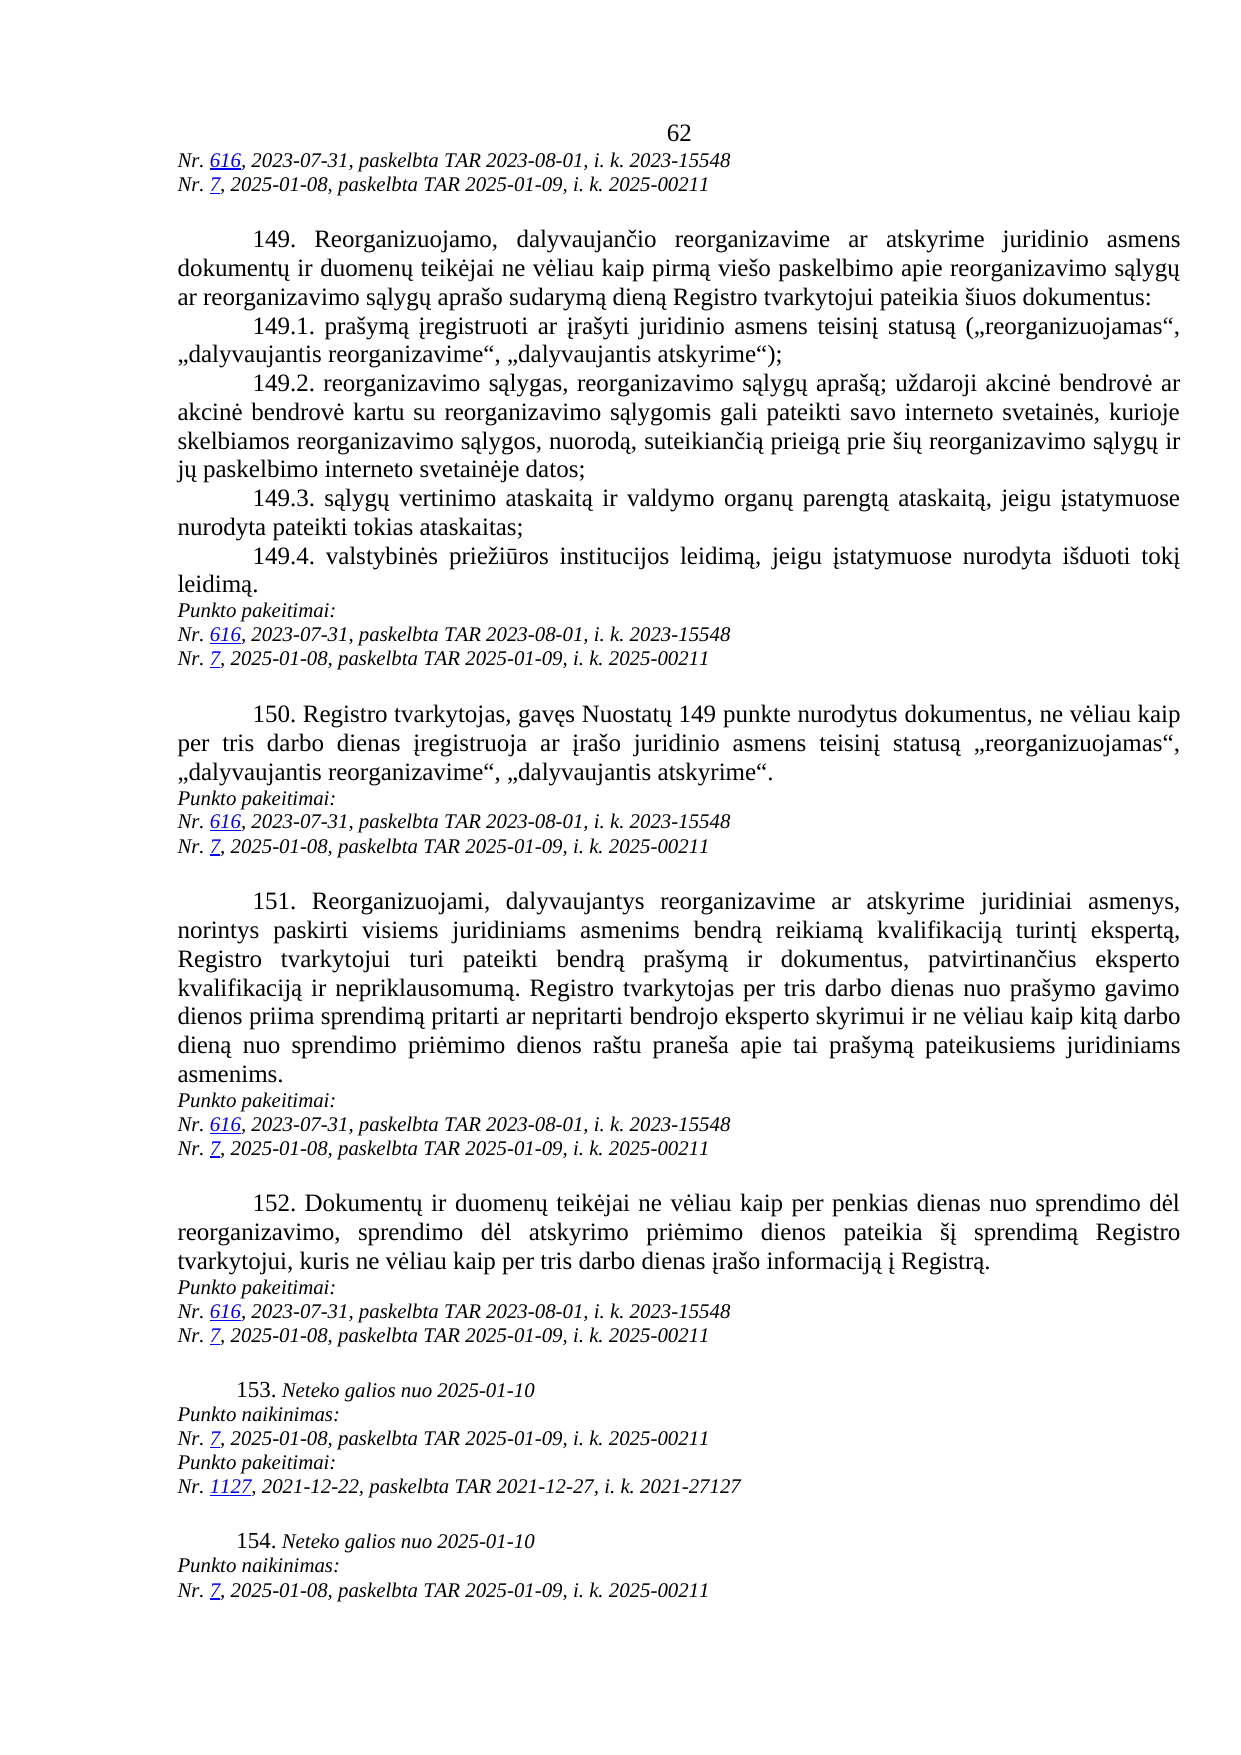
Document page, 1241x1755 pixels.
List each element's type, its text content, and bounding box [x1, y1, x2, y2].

text 151. Reorganizuojami, dalyvaujantys reorganizavime ar atskyrime juridiniai asmenys, norintys paskirti visiems juridiniams asmenims bendrą reikiamą kvalifikaciją turintį ekspertą, Registro tvarkytojui turi pateikti bendrą prašymą ir dokumentus, patvirtinančius eksperto kvalifikaciją ir nepriklausomumą. Registro tvarkytojas per tris darbo dienas nuo prašymo gavimo dienos priima sprendimą pritarti ar nepritarti bendrojo eksperto skyrimui ir ne vėliau kaip kitą darbo dieną nuo sprendimo priėmimo dienos raštu praneša apie tai prašymą pateikusiems juridiniams asmenims. [177, 886, 1181, 1088]
text Nr. 616, 2023-07-31, paskelbta TAR 2023-08-01, i. k. 2023-15548 [177, 148, 1181, 172]
text Punkto pakeitimai: [177, 1450, 1181, 1474]
text Punkto naikinimas: [177, 1553, 1181, 1577]
text Nr. 616, 2023-07-31, paskelbta TAR 2023-08-01, i. k. 2023-15548 [177, 809, 1181, 833]
text 149.1. prašymą įregistruoti ar įrašyti juridinio asmens teisinį statusą („reorganizuojamas“, „dalyvaujantis reorganizavime“, „dalyvaujantis atskyrime“); [177, 311, 1181, 368]
text 152. Dokumentų ir duomenų teikėjai ne vėliau kaip per penkias dienas nuo sprendimo dėl reorganizavimo, sprendimo dėl atskyrimo priėmimo dienos pateikia šį sprendimą Registro tvarkytojui, kuris ne vėliau kaip per tris darbo dienas įrašo informaciją į Registrą. [177, 1188, 1181, 1275]
text Punkto naikinimas: [177, 1402, 1181, 1426]
text Nr. 7, 2025-01-08, paskelbta TAR 2025-01-09, i. k. 2025-00211 [177, 1323, 1181, 1347]
text Punkto pakeitimai: [177, 785, 1181, 809]
text 149. Reorganizuojamo, dalyvaujančio reorganizavime ar atskyrime juridinio asmens dokumentų ir duomenų teikėjai ne vėliau kaip pirmą viešo paskelbimo apie reorganizavimo sąlygų ar reorganizavimo sąlygų aprašo sudarymą dieną Registro tvarkytojui pateikia šiuos dokumentus: [177, 224, 1181, 311]
text Nr. 616, 2023-07-31, paskelbta TAR 2023-08-01, i. k. 2023-15548 [177, 1299, 1181, 1323]
text Nr. 616, 2023-07-31, paskelbta TAR 2023-08-01, i. k. 2023-15548 [177, 622, 1181, 646]
text Nr. 7, 2025-01-08, paskelbta TAR 2025-01-09, i. k. 2025-00211 [177, 1136, 1181, 1160]
text 149.2. reorganizavimo sąlygas, reorganizavimo sąlygų aprašą; uždaroji akcinė bendrovė ar akcinė bendrovė kartu su reorganizavimo sąlygomis gali pateikti savo interneto svetainės, kurioje skelbiamos reorganizavimo sąlygos, nuorodą, suteikiančią prieigą prie šių reorganizavimo sąlygų ir jų paskelbimo interneto svetainėje datos; [177, 368, 1181, 483]
text 150. Registro tvarkytojas, gavęs Nuostatų 149 punkte nurodytus dokumentus, ne vėliau kaip per tris darbo dienas įregistruoja ar įrašo juridinio asmens teisinį statusą „reorganizuojamas“, „dalyvaujantis reorganizavime“, „dalyvaujantis atskyrime“. [177, 699, 1181, 785]
text Punkto pakeitimai: [177, 598, 1181, 622]
text Punkto pakeitimai: [177, 1088, 1181, 1112]
text Nr. 7, 2025-01-08, paskelbta TAR 2025-01-09, i. k. 2025-00211 [177, 1426, 1181, 1450]
text Nr. 7, 2025-01-08, paskelbta TAR 2025-01-09, i. k. 2025-00211 [177, 1577, 1181, 1602]
text 149.4. valstybinės priežiūros institucijos leidimą, jeigu įstatymuose nurodyta išduoti tokį leidimą. [177, 541, 1181, 598]
text Nr. 1127, 2021-12-22, paskelbta TAR 2021-12-27, i. k. 2021-27127 [177, 1474, 1181, 1498]
text 153. Neteko galios nuo 2025-01-10 [177, 1376, 1181, 1402]
text Punkto pakeitimai: [177, 1275, 1181, 1299]
text Nr. 7, 2025-01-08, paskelbta TAR 2025-01-09, i. k. 2025-00211 [177, 833, 1181, 858]
text Nr. 7, 2025-01-08, paskelbta TAR 2025-01-09, i. k. 2025-00211 [177, 172, 1181, 196]
text 149.3. sąlygų vertinimo ataskaitą ir valdymo organų parengtą ataskaitą, jeigu įstatymuose nurodyta pateikti tokias ataskaitas; [177, 483, 1181, 541]
text 154. Neteko galios nuo 2025-01-10 [177, 1527, 1181, 1553]
text Nr. 616, 2023-07-31, paskelbta TAR 2023-08-01, i. k. 2023-15548 [177, 1112, 1181, 1136]
text Nr. 7, 2025-01-08, paskelbta TAR 2025-01-09, i. k. 2025-00211 [177, 646, 1181, 670]
